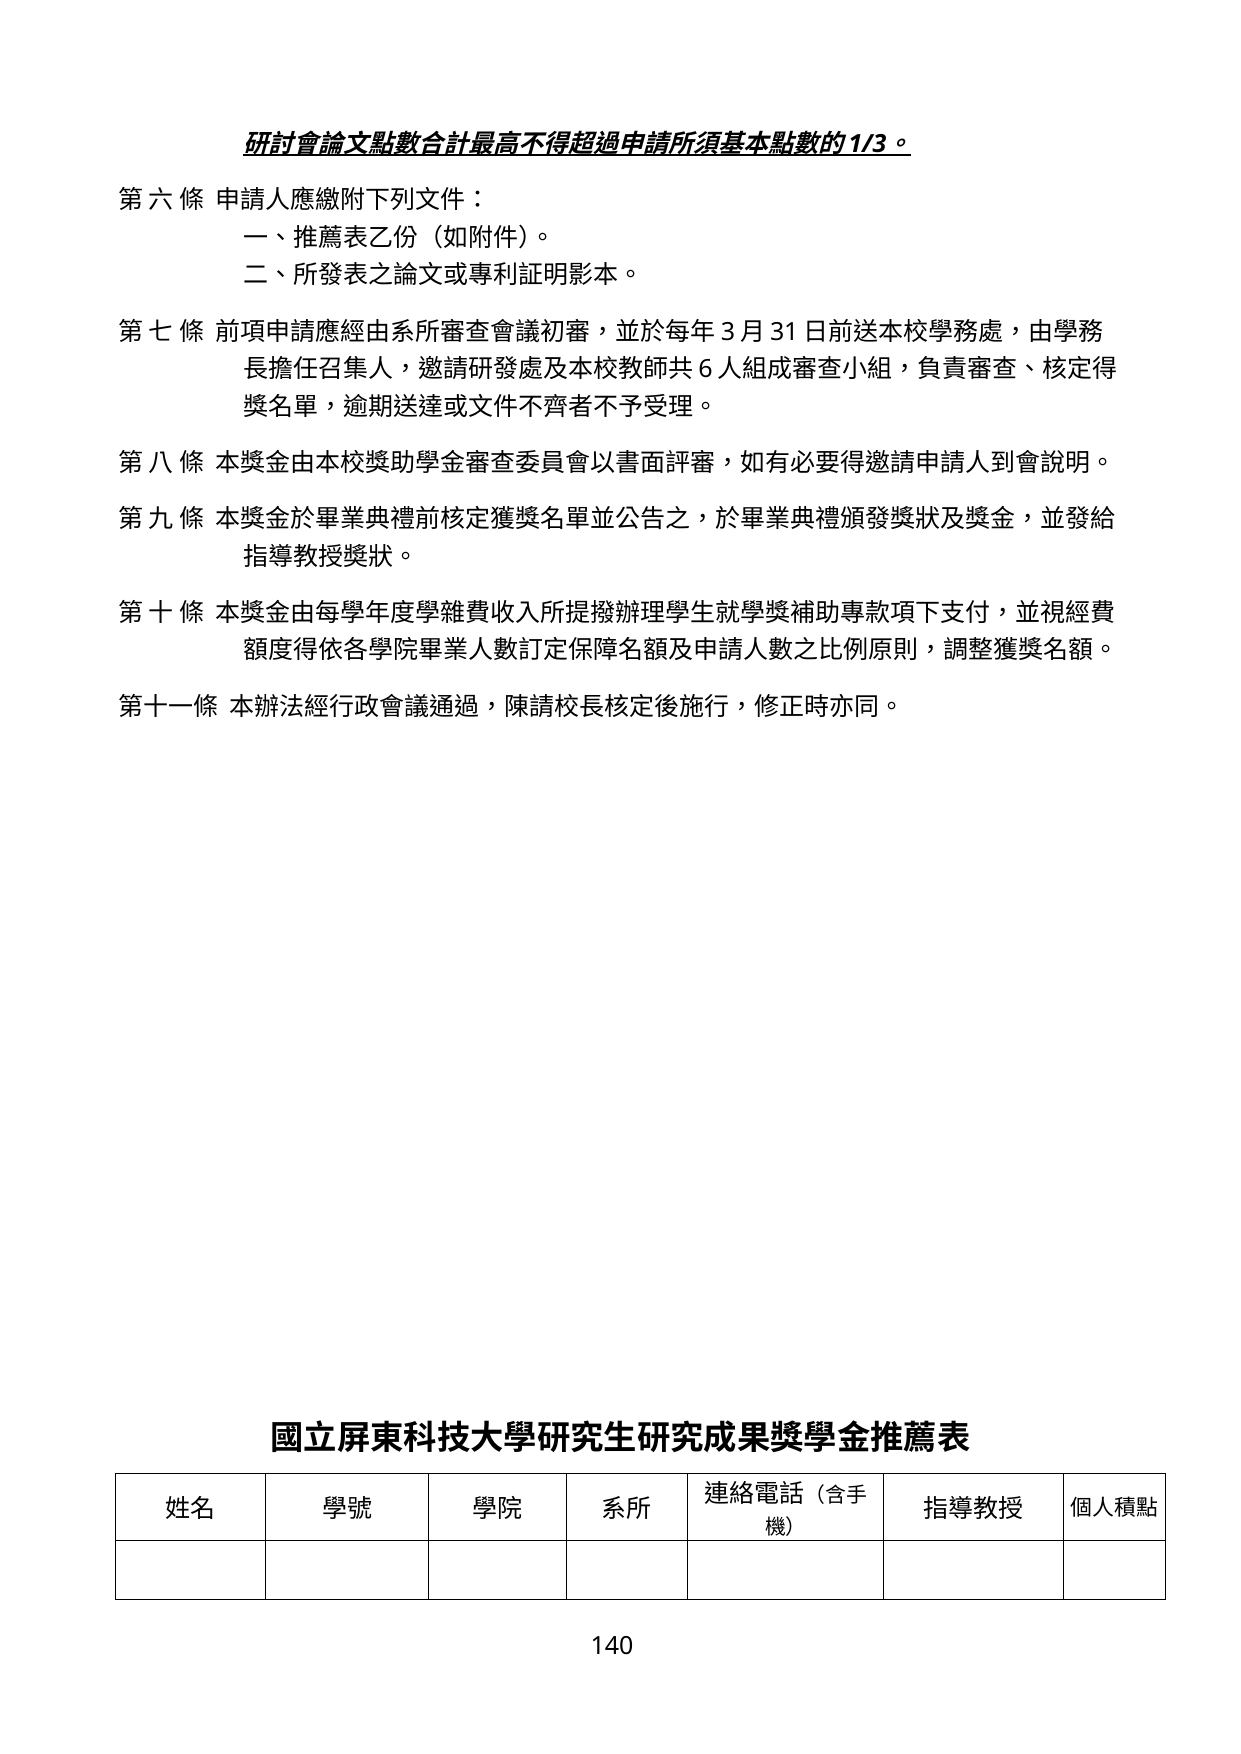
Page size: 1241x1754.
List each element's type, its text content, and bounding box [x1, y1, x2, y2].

table_cell [1064, 1541, 1165, 1599]
table_cell [116, 1541, 265, 1599]
table_header 個人積點 [1064, 1474, 1165, 1540]
table_header 姓名 [116, 1474, 265, 1540]
table_cell [884, 1541, 1063, 1599]
text 第 六 條 申請人應繳附下列文件： [118, 179, 1122, 217]
text 國立屏東科技大學研究生研究成果獎學金推薦表 [118, 1398, 1122, 1473]
text 第 七 條 前項申請應經由系所審查會議初審，並於每年3月31日前送本校學務處，由學務長擔任召集人，邀請研發處及本校教師共6人組成審查小組，負責審查、核定得獎名單，逾期送達或文件不齊者不予受理。 [118, 310, 1122, 423]
table_header 學號 [266, 1474, 428, 1540]
table_header 學院 [429, 1474, 566, 1540]
text 二、所發表之論文或專利証明影本。 [243, 254, 1122, 292]
table_header 系所 [567, 1474, 687, 1540]
table_header 連絡電話（含手機） [688, 1474, 883, 1540]
text 第 九 條 本獎金於畢業典禮前核定獲獎名單並公告之，於畢業典禮頒發獎狀及獎金，並發給指導教授奬狀。 [118, 498, 1122, 573]
table_cell [429, 1541, 566, 1599]
table_header 指導教授 [884, 1474, 1063, 1540]
text 一、推薦表乙份（如附件）。 [243, 217, 1122, 254]
text 第 十 條 本獎金由每學年度學雜費收入所提撥辦理學生就學獎補助專款項下支付，並視經費額度得依各學院畢業人數訂定保障名額及申請人數之比例原則，調整獲獎名額。 [118, 592, 1122, 667]
text 第 八 條 本獎金由本校獎助學金審查委員會以書面評審，如有必要得邀請申請人到會說明。 [118, 442, 1122, 479]
table_cell [567, 1541, 687, 1599]
table_cell [688, 1541, 883, 1599]
text 第十一條 本辦法經行政會議通過，陳請校長核定後施行，修正時亦同。 [118, 685, 1122, 723]
table_cell [266, 1541, 428, 1599]
text 研討會論文點數合計最高不得超過申請所須基本點數的1/3。 [243, 123, 1122, 160]
